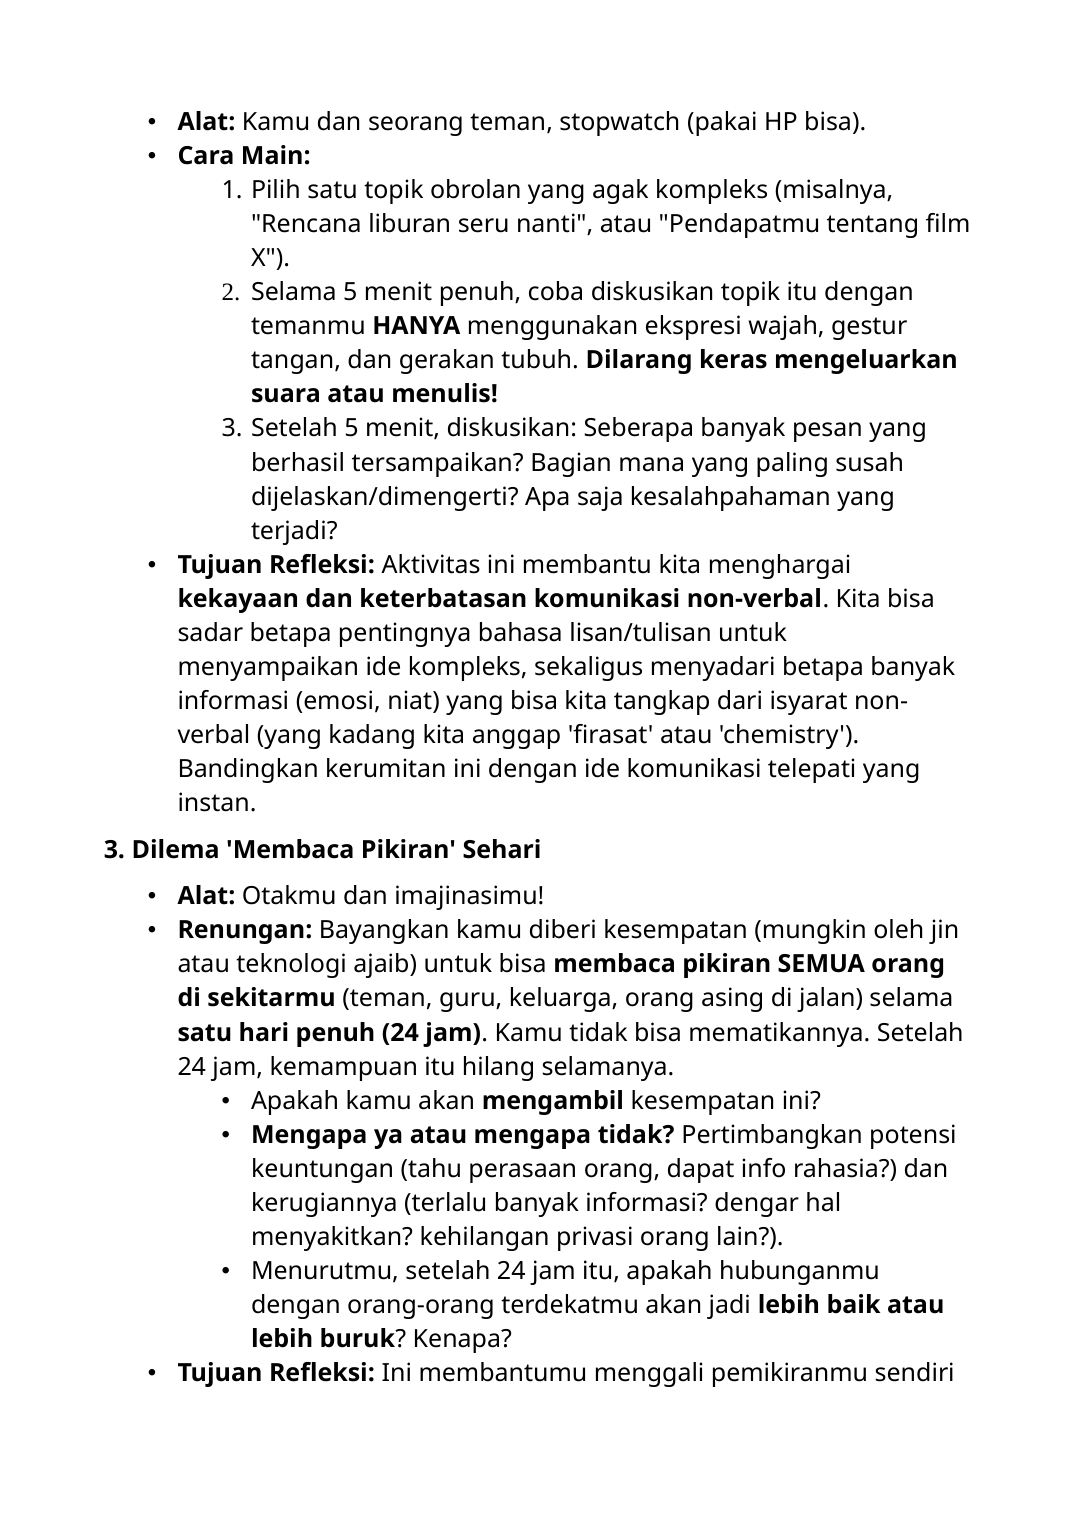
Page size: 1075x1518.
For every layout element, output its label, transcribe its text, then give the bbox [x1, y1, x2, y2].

text 3. Dilema 'Membaca Pikiran' Sehari [103, 831, 971, 865]
list Setelah 5 menit, diskusikan: Seberapa banyak pesan yang berhasil tersampaikan? Bagian mana yang paling susah dijelaskan/dimengerti? Apa saja kesalahpahaman yang terjadi? [221, 410, 971, 546]
list Selama 5 menit penuh, coba diskusikan topik itu dengan temanmu HANYA menggunakan ekspresi wajah, gestur tangan, dan gerakan tubuh. Dilarang keras mengeluarkan suara atau menulis! [221, 274, 971, 410]
list Menurutmu, setelah 24 jam itu, apakah hubunganmu dengan orang-orang terdekatmu akan jadi lebih baik atau lebih buruk? Kenapa? [221, 1253, 971, 1355]
list Tujuan Refleksi: Aktivitas ini membantu kita menghargai kekayaan dan keterbatasan komunikasi non-verbal. Kita bisa sadar betapa pentingnya bahasa lisan/tulisan untuk menyampaikan ide kompleks, sekaligus menyadari betapa banyak informasi (emosi, niat) yang bisa kita tangkap dari isyarat non-verbal (yang kadang kita anggap 'firasat' atau 'chemistry'). Bandingkan kerumitan ini dengan ide komunikasi telepati yang instan. [148, 546, 971, 819]
list Alat: Otakmu dan imajinasimu! [148, 878, 971, 912]
list Pilih satu topik obrolan yang agak kompleks (misalnya, "Rencana liburan seru nanti", atau "Pendapatmu tentang film X"). [221, 172, 971, 274]
list Cara Main: [148, 138, 971, 172]
list Renungan: Bayangkan kamu diberi kesempatan (mungkin oleh jin atau teknologi ajaib) untuk bisa membaca pikiran SEMUA orang di sekitarmu (teman, guru, keluarga, orang asing di jalan) selama satu hari penuh (24 jam). Kamu tidak bisa mematikannya. Setelah 24 jam, kemampuan itu hilang selamanya. [148, 912, 971, 1082]
list Alat: Kamu dan seorang teman, stopwatch (pakai HP bisa). [148, 103, 971, 138]
list Apakah kamu akan mengambil kesempatan ini? [221, 1082, 971, 1116]
list Mengapa ya atau mengapa tidak? Pertimbangkan potensi keuntungan (tahu perasaan orang, dapat info rahasia?) dan kerugiannya (terlalu banyak informasi? dengar hal menyakitkan? kehilangan privasi orang lain?). [221, 1116, 971, 1253]
list Tujuan Refleksi: Ini membantumu menggali pemikiranmu sendiri [148, 1355, 971, 1389]
